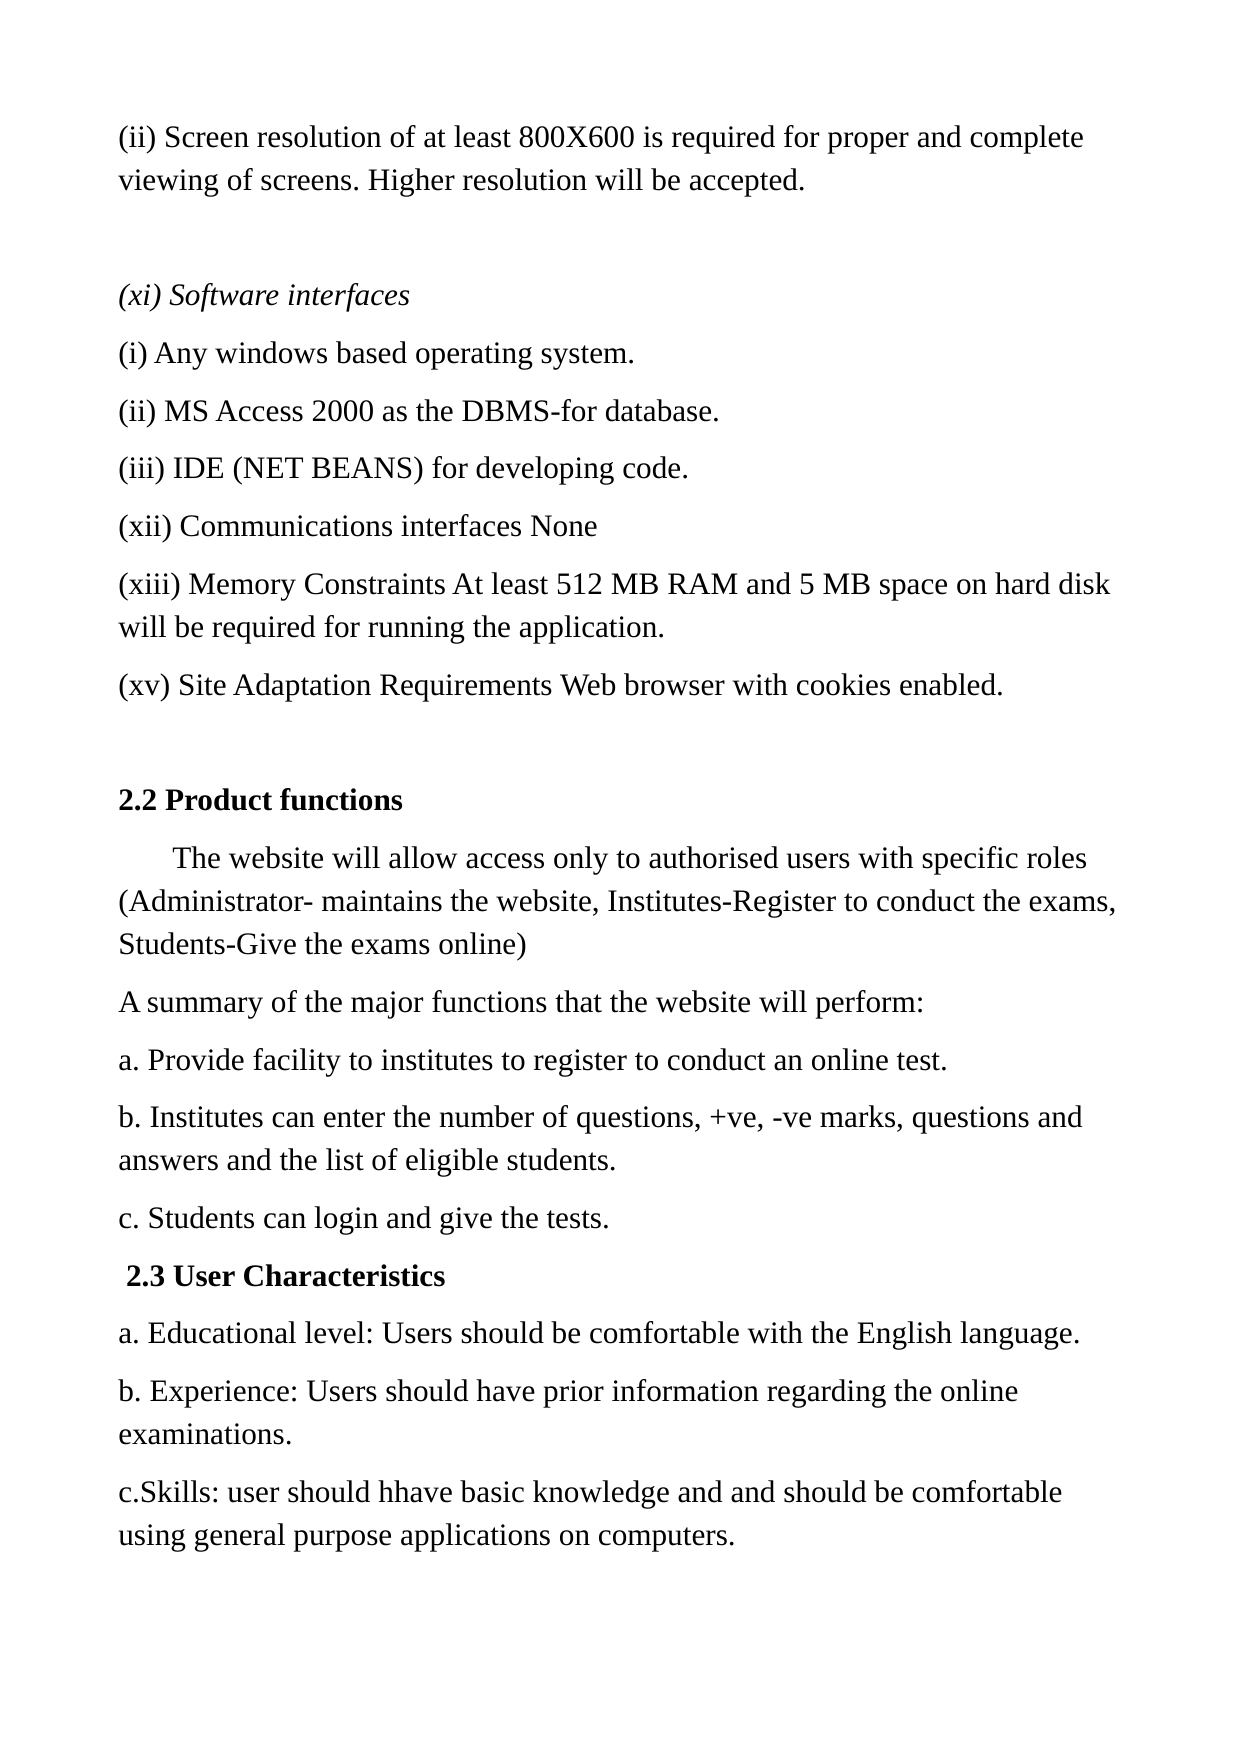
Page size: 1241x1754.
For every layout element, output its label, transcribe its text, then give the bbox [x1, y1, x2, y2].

text The website will allow access only to authorised users with specific roles (Administrator- maintains the website, Institutes-Register to conduct the exams, Students-Give the exams online) [118, 839, 1122, 961]
text (i) Any windows based operating system. [118, 334, 1122, 370]
text (xiii) Memory Constraints At least 512 MB RAM and 5 MB space on hard disk will be required for running the application. [118, 565, 1122, 644]
text c. Students can login and give the tests. [118, 1199, 1122, 1235]
text A summary of the major functions that the website will perform: [118, 983, 1122, 1019]
text b. Institutes can enter the number of questions, +ve, -ve marks, questions and answers and the list of eligible students. [118, 1098, 1122, 1178]
text b. Experience: Users should have prior information regarding the online examinations. [118, 1372, 1122, 1452]
text 2.3 User Characteristics [118, 1257, 1122, 1293]
text 2.2 Product functions [118, 781, 1122, 817]
text (xi) Software interfaces [118, 277, 1122, 313]
text a. Educational level: Users should be comfortable with the English language. [118, 1315, 1122, 1351]
text (xv) Site Adaptation Requirements Web browser with cookies enabled. [118, 666, 1122, 702]
text a. Provide facility to institutes to register to conduct an online test. [118, 1041, 1122, 1077]
text (ii) Screen resolution of at least 800X600 is required for proper and complete viewing of screens. Higher resolution will be accepted. [118, 118, 1122, 197]
text (ii) MS Access 2000 as the DBMS-for database. [118, 392, 1122, 428]
text c.Skills: user should hhave basic knowledge and and should be comfortable using general purpose applications on computers. [118, 1473, 1122, 1552]
text (iii) IDE (NET BEANS) for developing code. [118, 450, 1122, 486]
text (xii) Communications interfaces None [118, 507, 1122, 543]
